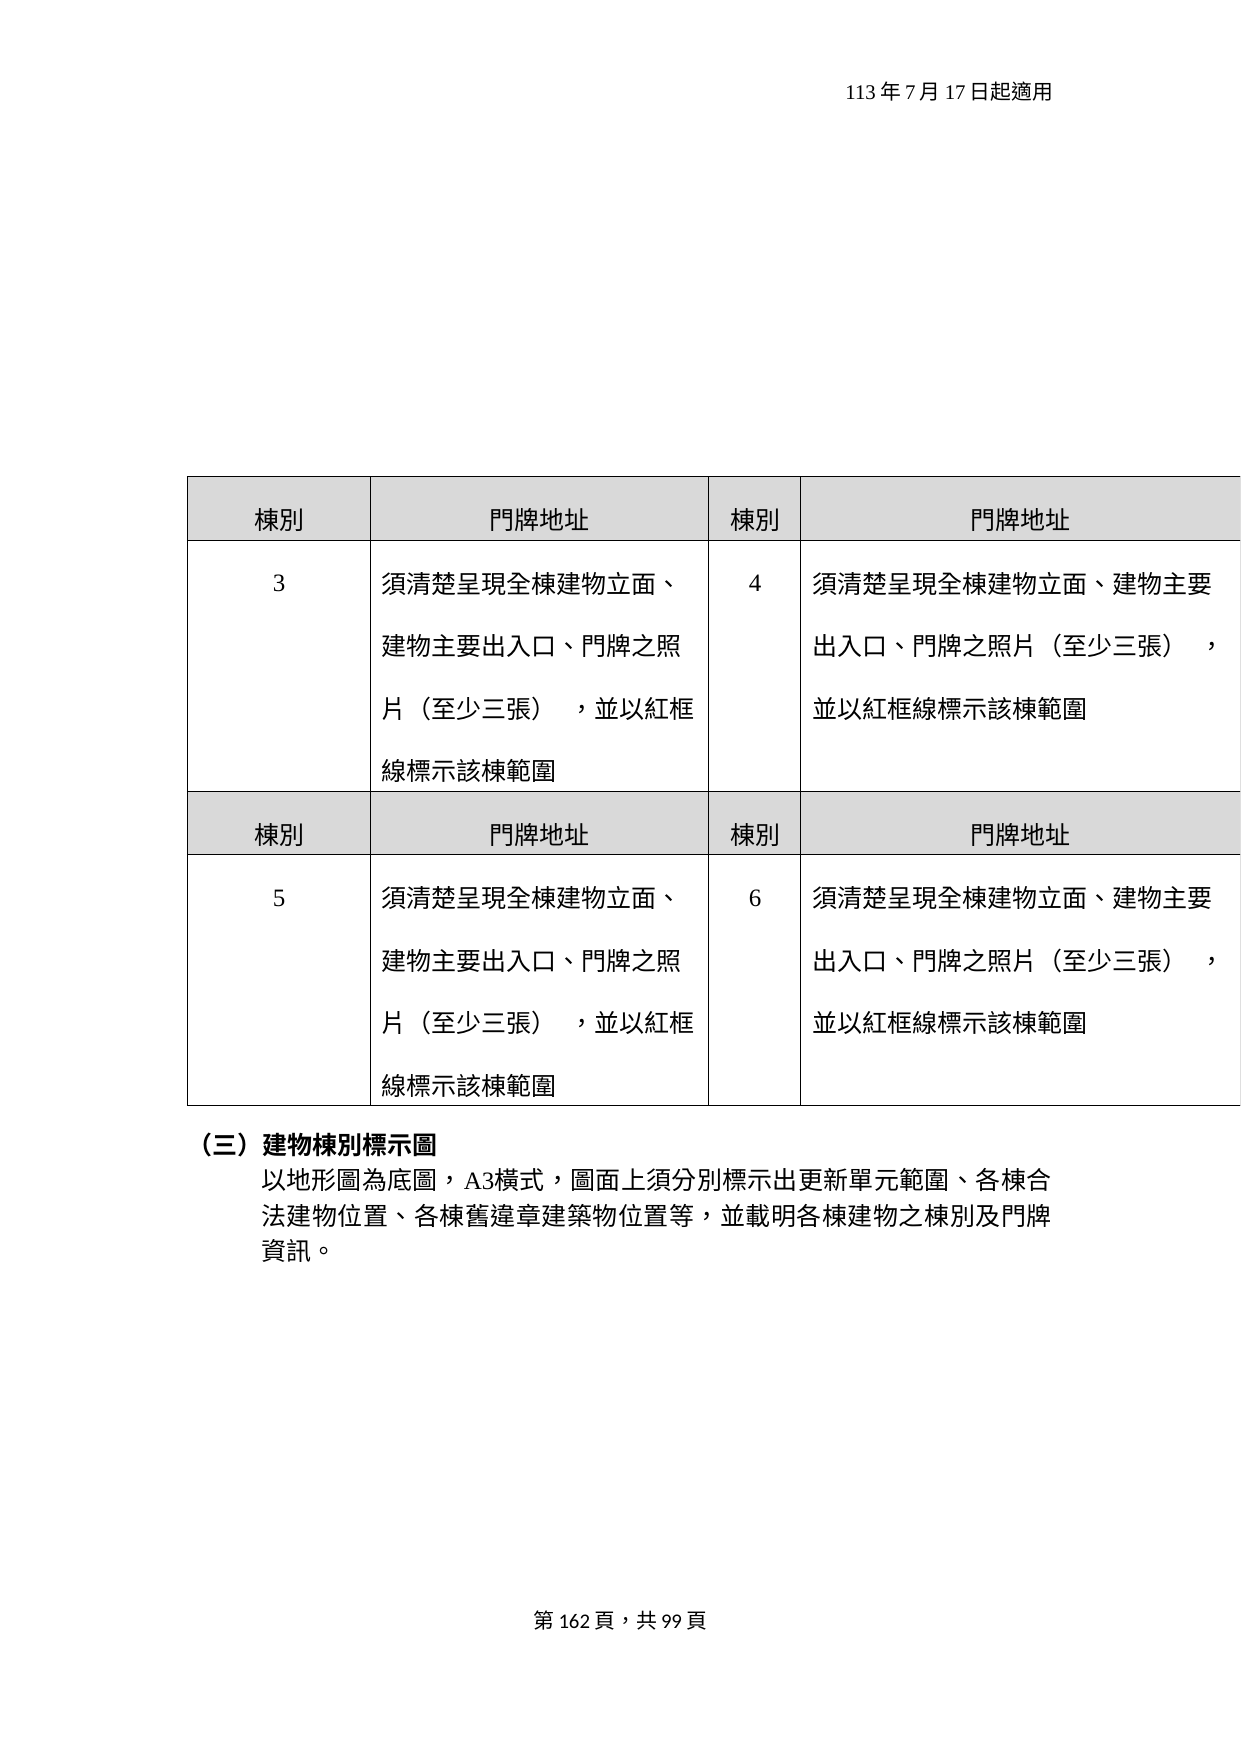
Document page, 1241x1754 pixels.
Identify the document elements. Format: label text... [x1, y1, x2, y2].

table_cell 須清楚呈現全棟建物立面、建物主要出入口、門牌之照片（至少三張） ，並以紅框線標示該棟範圍 [801, 855, 1240, 1105]
table_cell 棟別 [188, 477, 370, 540]
table_cell 門牌地址 [801, 792, 1240, 854]
table_cell 須清楚呈現全棟建物立面、建物主要出入口、門牌之照片（至少三張） ，並以紅框線標示該棟範圍 [371, 855, 708, 1105]
table_cell 棟別 [188, 792, 370, 854]
table_cell 須清楚呈現全棟建物立面、建物主要出入口、門牌之照片（至少三張） ，並以紅框線標示該棟範圍 [801, 541, 1240, 791]
text 以地形圖為底圖，A3橫式，圖面上須分別標示出更新單元範圍、各棟合法建物位置、各棟舊違章建築物位置等，並載明各棟建物之棟別及門牌資訊。 [261, 1161, 1053, 1268]
table_cell 6 [709, 855, 800, 1105]
table_cell 須清楚呈現全棟建物立面、建物主要出入口、門牌之照片（至少三張） ，並以紅框線標示該棟範圍 [371, 541, 708, 791]
table_cell 棟別 [709, 792, 800, 854]
table_cell 5 [188, 855, 370, 1105]
table_cell 門牌地址 [801, 477, 1240, 540]
table_cell 門牌地址 [371, 477, 708, 540]
text （三）建物棟別標示圖 [187, 1125, 1053, 1161]
table_cell 4 [709, 541, 800, 791]
table_cell 棟別 [709, 477, 800, 540]
table_cell 3 [188, 541, 370, 791]
table_cell 門牌地址 [371, 792, 708, 854]
